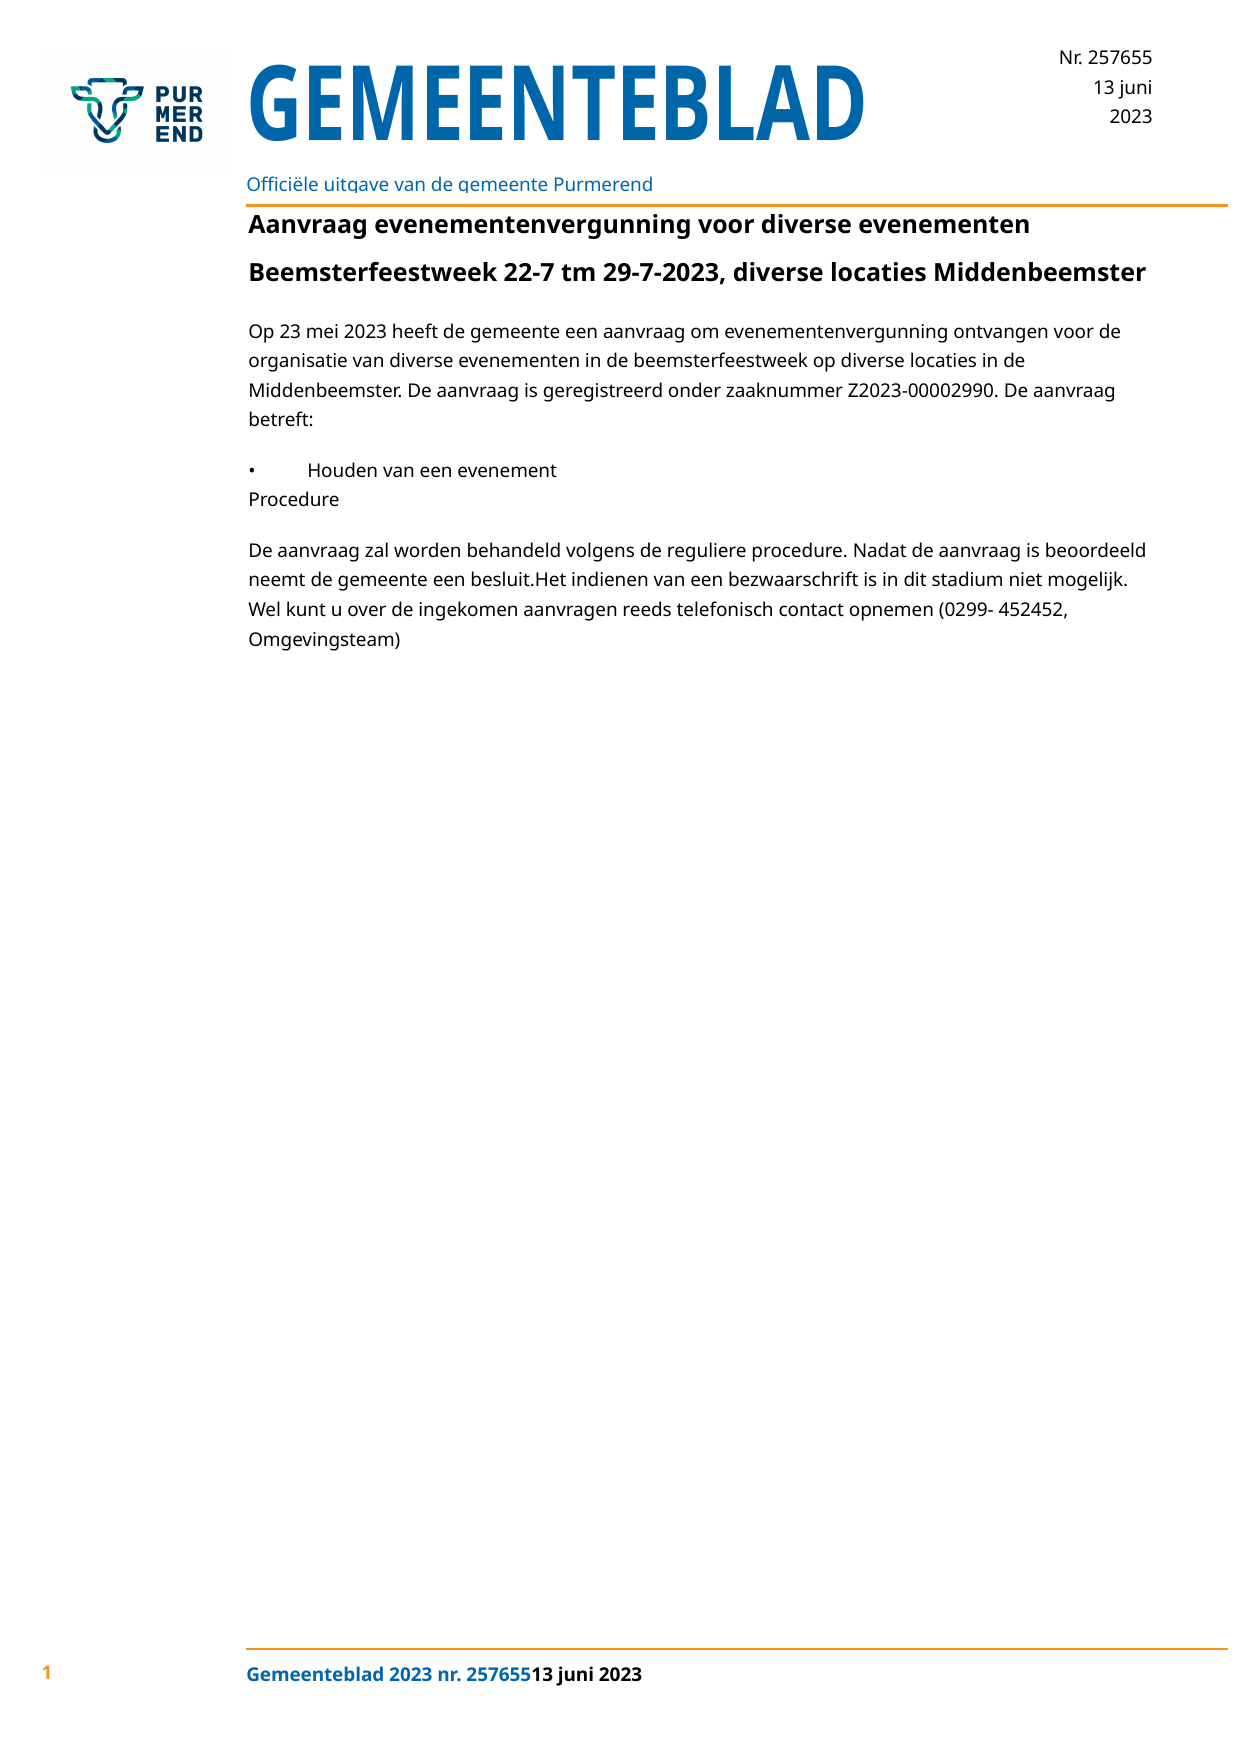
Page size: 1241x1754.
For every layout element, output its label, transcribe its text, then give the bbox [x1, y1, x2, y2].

text De aanvraag zal worden behandeld volgens de reguliere procedure. Nadat de aanvraag is beoordeeld neemt de gemeente een besluit.Het indienen van een bezwaarschrift is in dit stadium niet mogelijk. Wel kunt u over de ingekomen aanvragen reeds telefonisch contact opnemen (0299- 452452, Omgevingsteam) [248, 537, 1152, 652]
text Op 23 mei 2023 heeft de gemeente een aanvraag om evenementenvergunning ontvangen voor de organisatie van diverse evenementen in de beemsterfeestweek op diverse locaties in de Middenbeemster. De aanvraag is geregistreerd onder zaaknummer Z2023-00002990. De aanvraag betreft: [248, 318, 1152, 432]
text Procedure [248, 487, 1152, 512]
list Houden van een evenement [248, 457, 1152, 483]
picture [41, 47, 231, 172]
text Aanvraag evenementenvergunning voor diverse evenementen Beemsterfeestweek 22-7 tm 29-7-2023, diverse locaties Middenbeemster [248, 207, 1152, 288]
